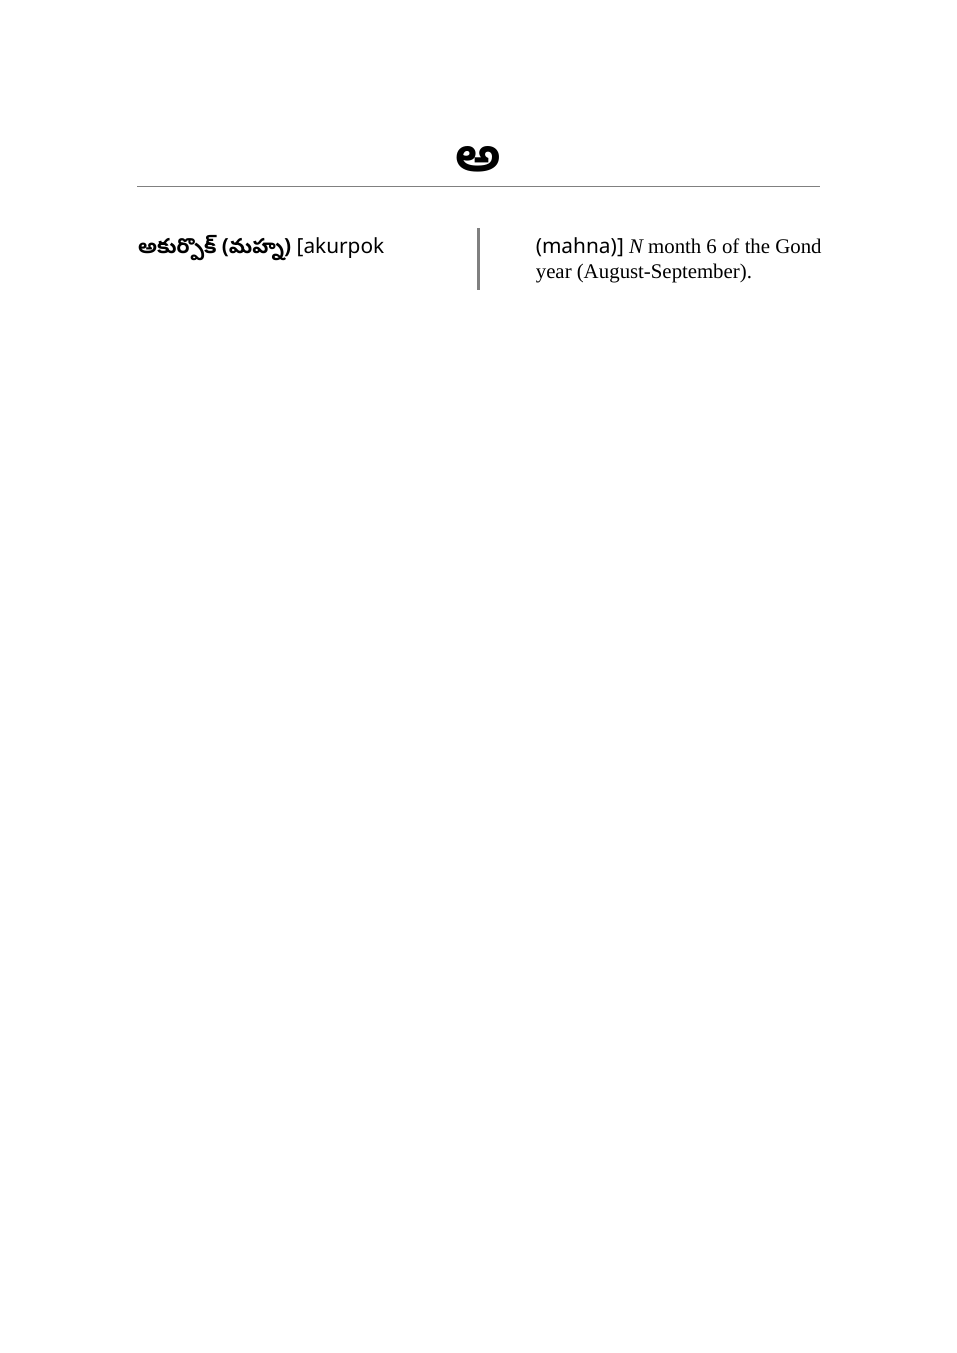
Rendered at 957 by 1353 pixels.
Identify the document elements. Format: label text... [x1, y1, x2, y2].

text (mahna)] N month 6 of the Gond year (August-September). [492, 229, 837, 288]
text అకుర్పొక్ (మహ్న) [akurpok [119, 229, 465, 264]
text అ [137, 118, 820, 186]
